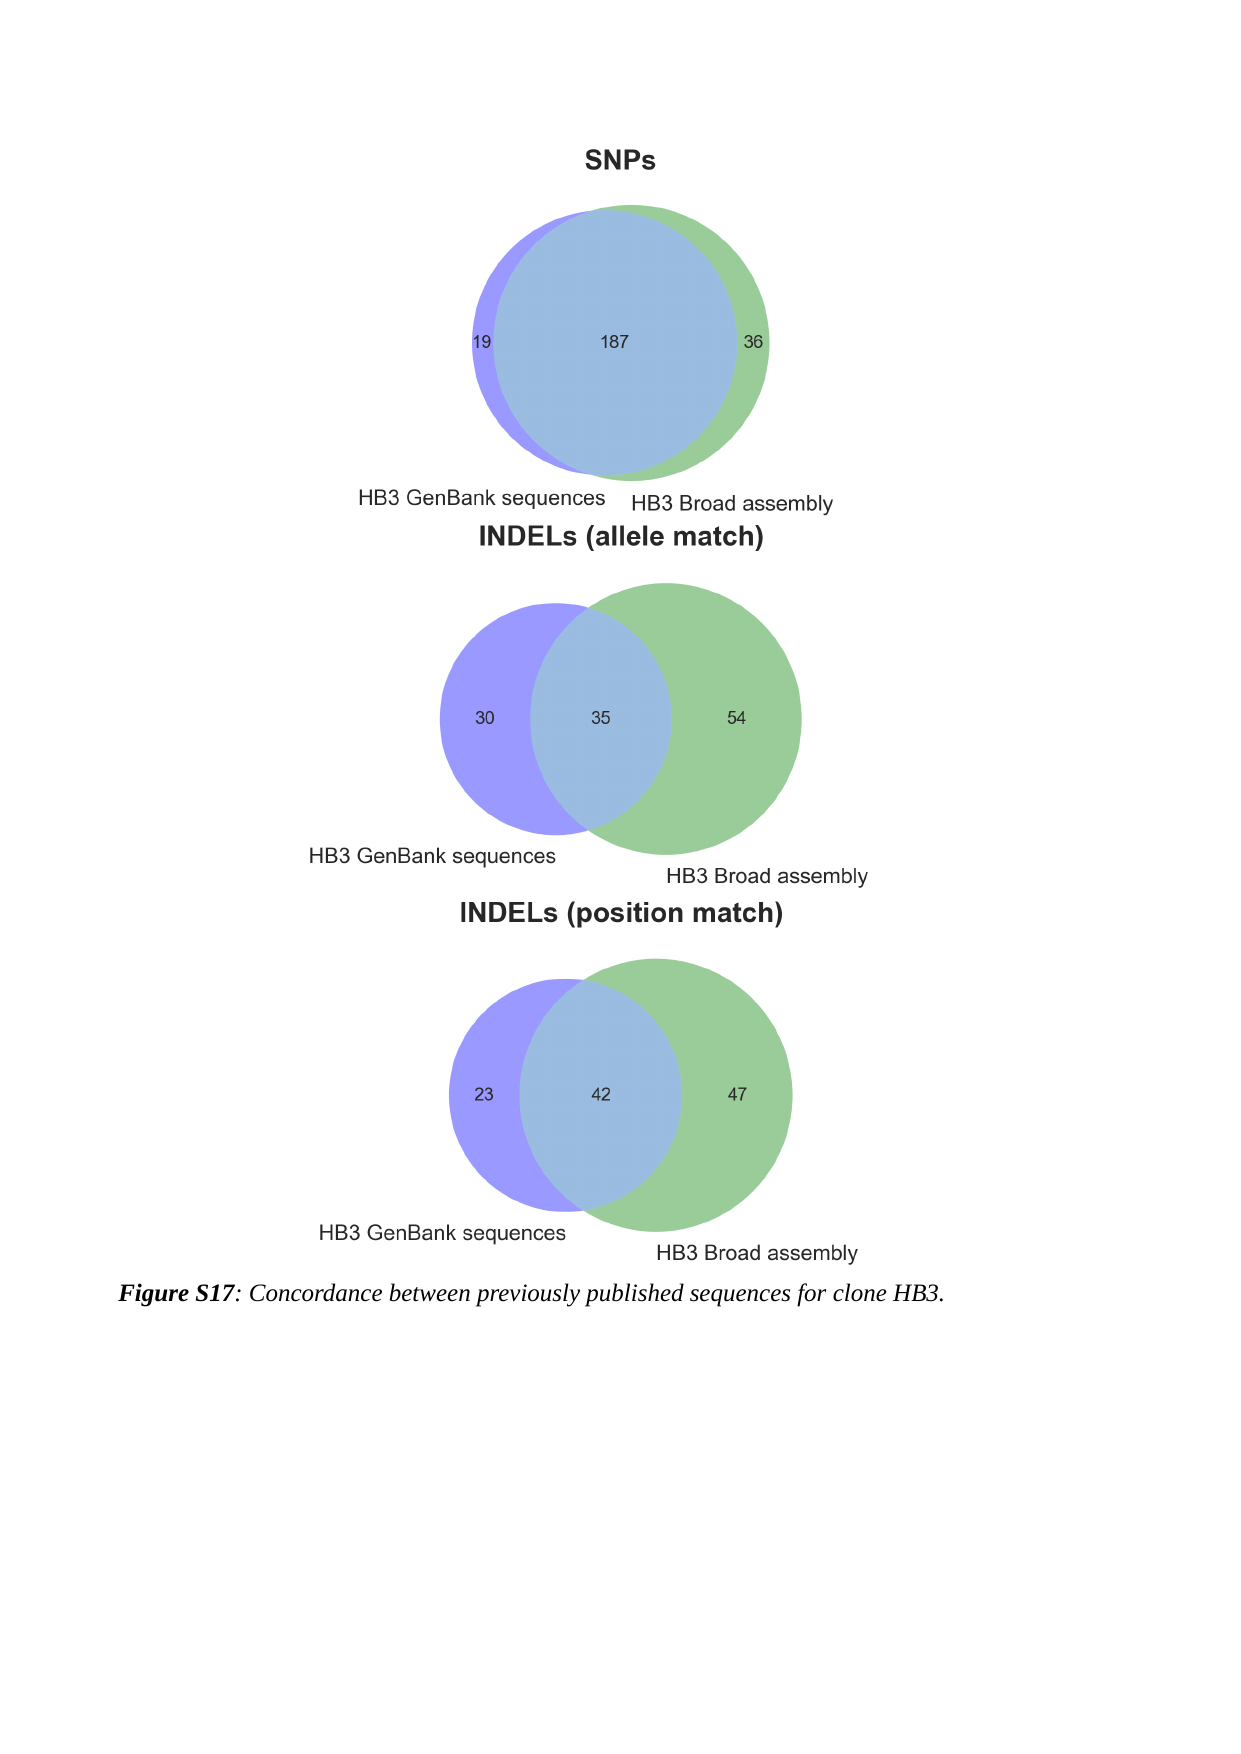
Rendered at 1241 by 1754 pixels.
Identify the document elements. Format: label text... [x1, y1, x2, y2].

picture [118, 130, 1123, 1278]
text Figure S17: Concordance between previously published sequences for clone HB3. [118, 1278, 1122, 1307]
